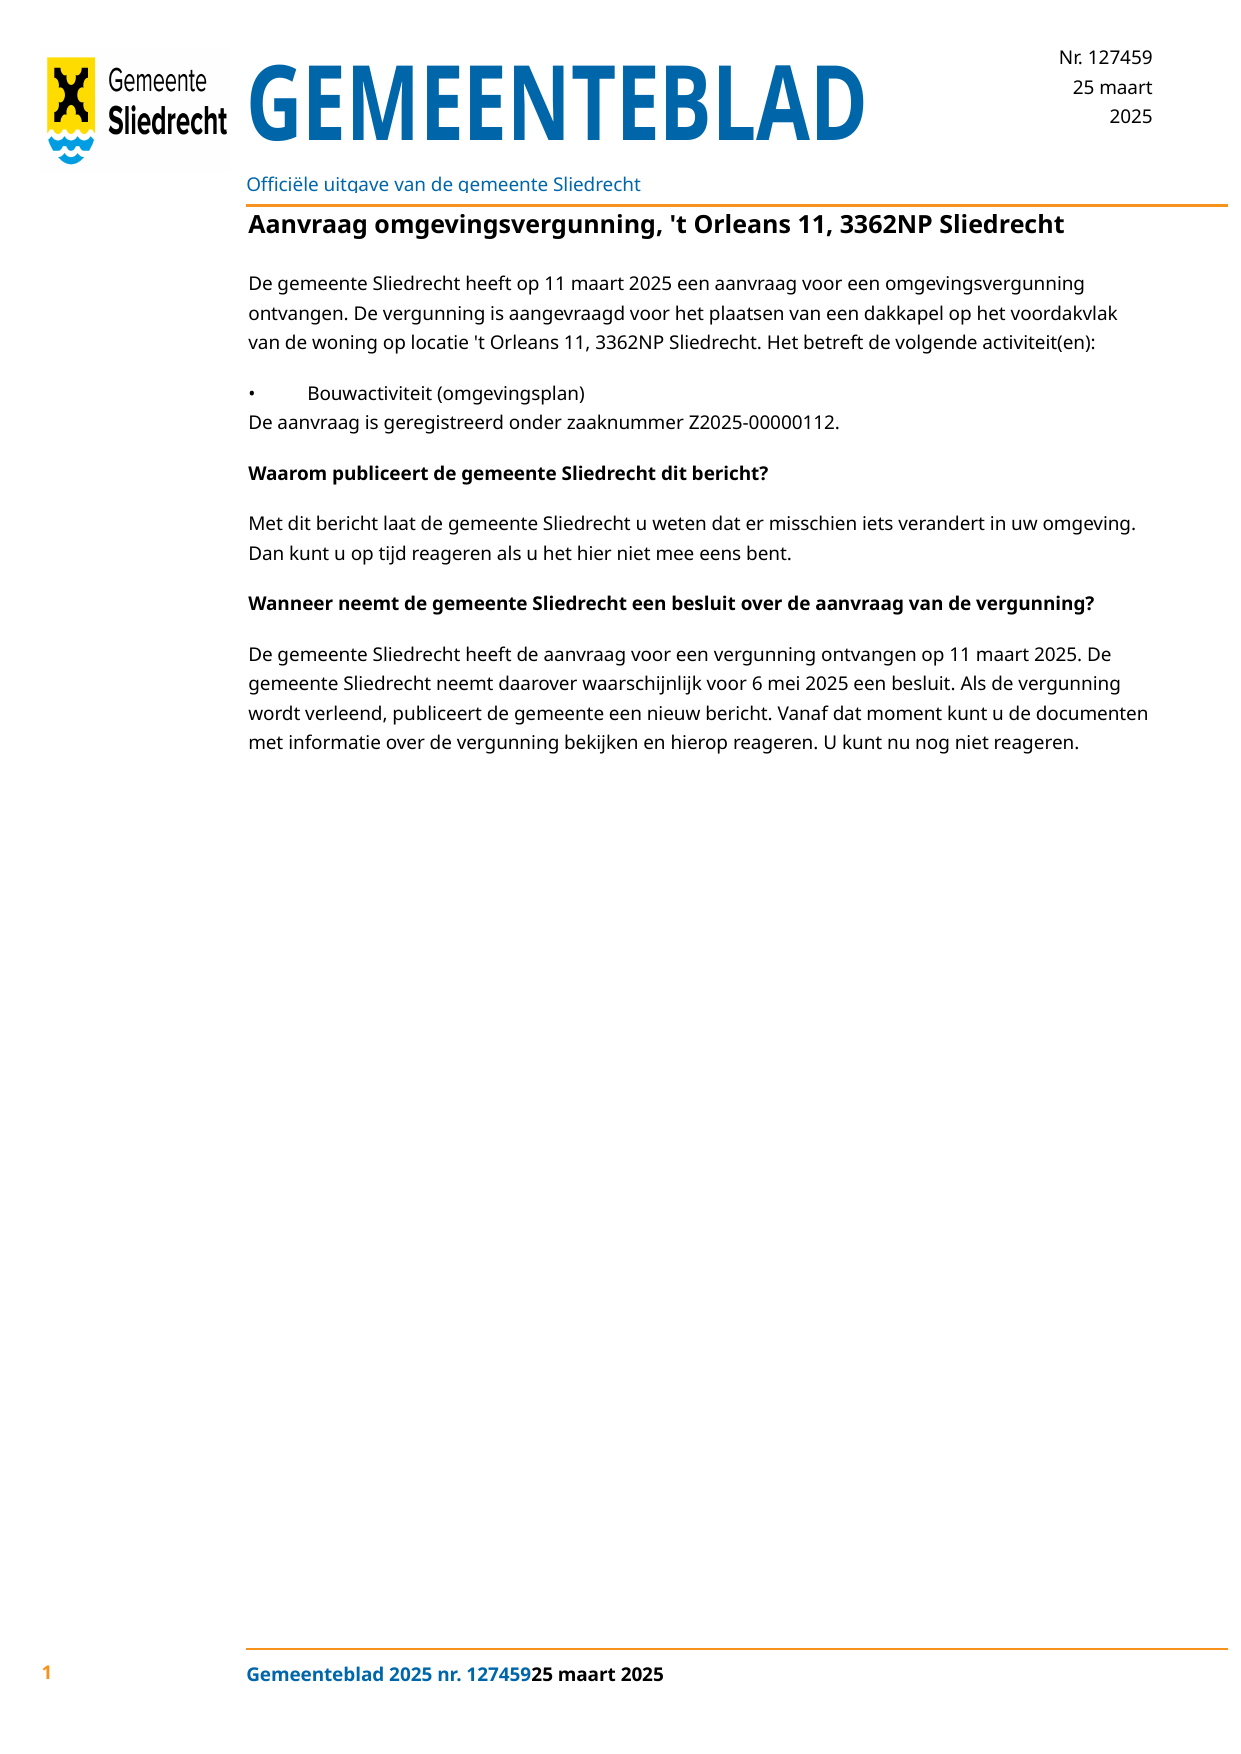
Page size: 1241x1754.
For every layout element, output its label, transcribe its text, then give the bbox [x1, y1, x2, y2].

text De aanvraag is geregistreerd onder zaaknummer Z2025-00000112. [248, 409, 1152, 435]
text De gemeente Sliedrecht heeft op 11 maart 2025 een aanvraag voor een omgevingsvergunning ontvangen. De vergunning is aangevraagd voor het plaatsen van een dakkapel op het voordakvlak van de woning op locatie 't Orleans 11, 3362NP Sliedrecht. Het betreft de volgende activiteit(en): [248, 270, 1152, 355]
picture [41, 47, 231, 172]
text Wanneer neemt de gemeente Sliedrecht een besluit over de aanvraag van de vergunning? [248, 590, 1152, 616]
list Bouwactiviteit (omgevingsplan) [248, 380, 1152, 406]
text Aanvraag omgevingsvergunning, 't Orleans 11, 3362NP Sliedrecht [248, 207, 1152, 241]
text Waarom publiceert de gemeente Sliedrecht dit bericht? [248, 460, 1152, 486]
text De gemeente Sliedrecht heeft de aanvraag voor een vergunning ontvangen op 11 maart 2025. De gemeente Sliedrecht neemt daarover waarschijnlijk voor 6 mei 2025 een besluit. Als de vergunning wordt verleend, publiceert de gemeente een nieuw bericht. Vanaf dat moment kunt u de documenten met informatie over de vergunning bekijken en hierop reageren. U kunt nu nog niet reageren. [248, 641, 1152, 755]
text Met dit bericht laat de gemeente Sliedrecht u weten dat er misschien iets verandert in uw omgeving. Dan kunt u op tijd reageren als u het hier niet mee eens bent. [248, 510, 1152, 566]
